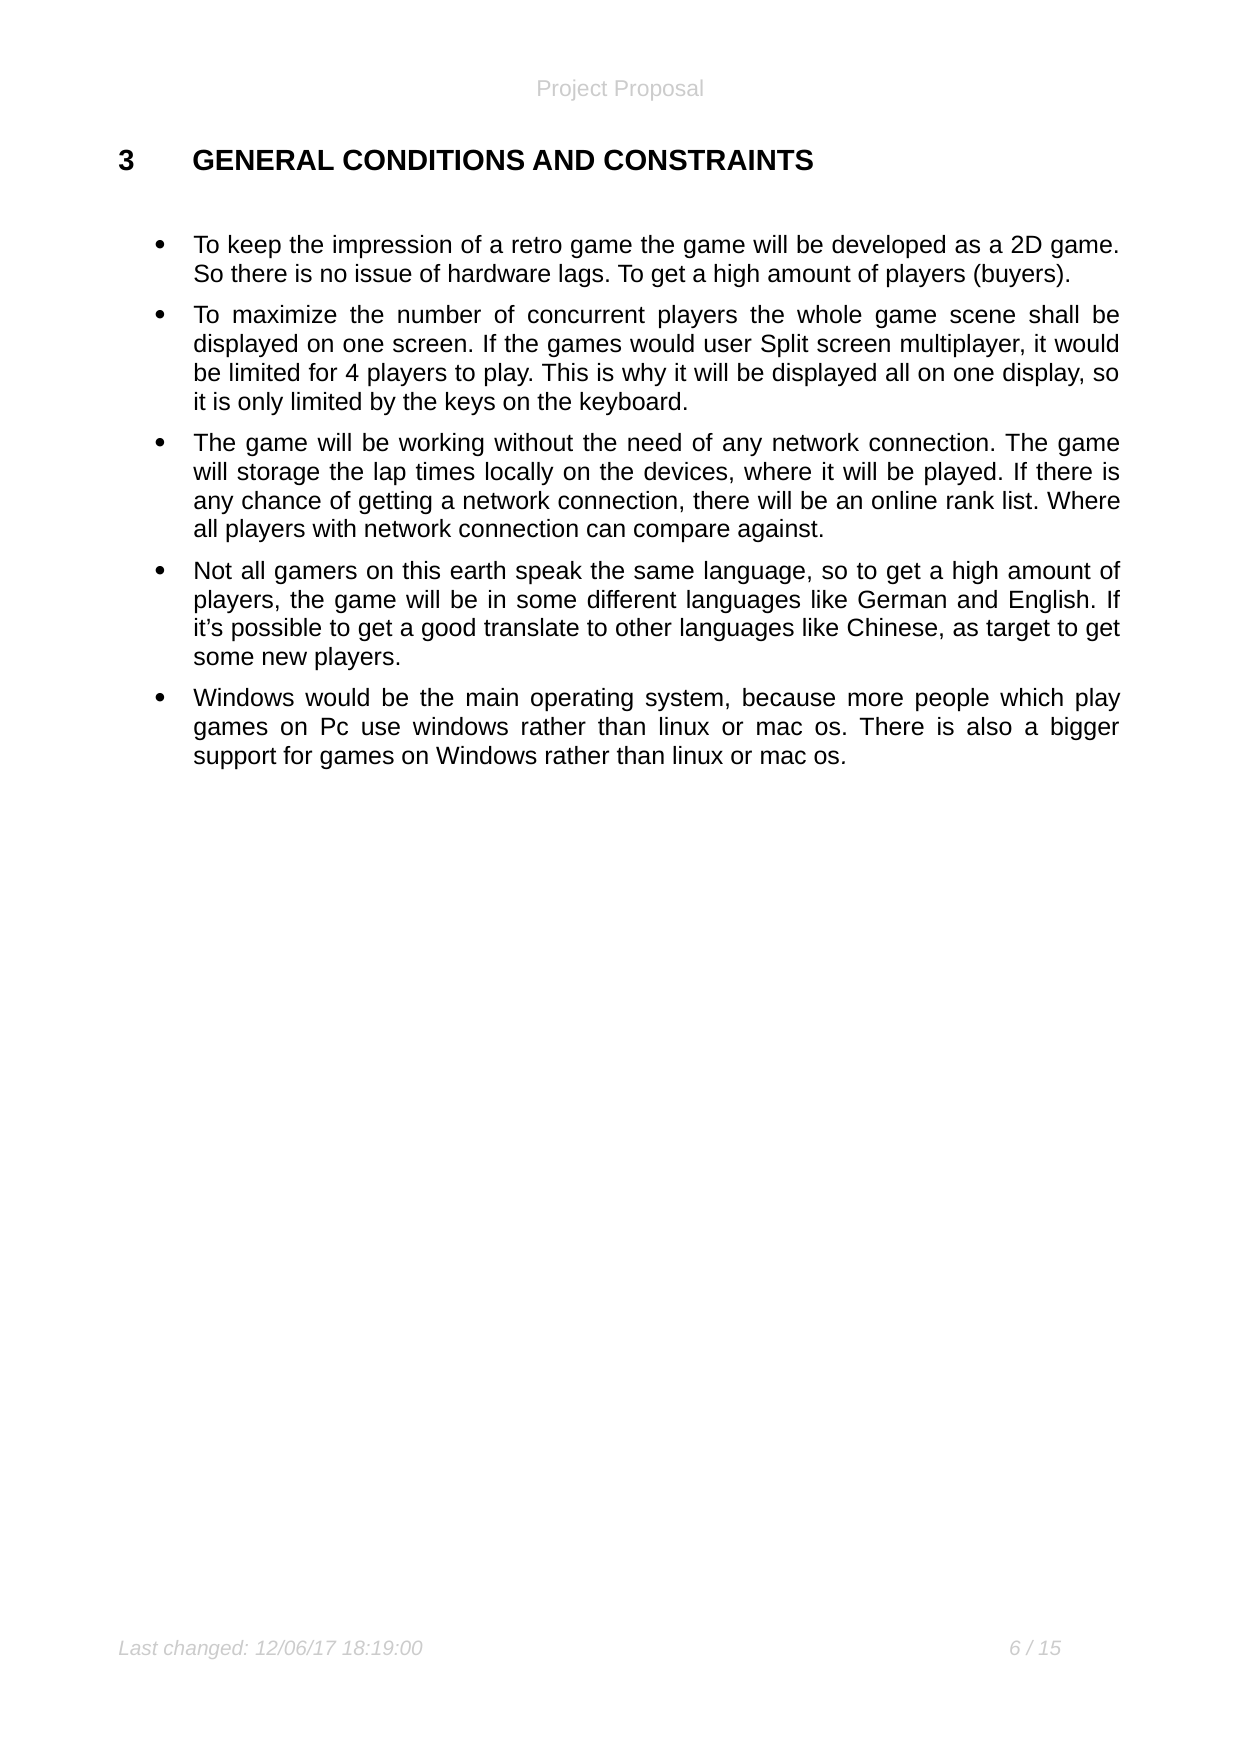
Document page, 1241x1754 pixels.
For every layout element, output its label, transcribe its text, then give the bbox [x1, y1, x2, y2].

list To keep the impression of a retro game the game will be developed as a 2D game. So there is no issue of hardware lags. To get a high amount of players (buyers). [156, 230, 1122, 288]
list Windows would be the main operating system, because more people which play games on Pc use windows rather than linux or mac os. There is also a bigger support for games on Windows rather than linux or mac os. [156, 683, 1122, 770]
list To maximize the number of concurrent players the whole game scene shall be displayed on one screen. If the games would user Split screen multiplayer, it would be limited for 4 players to play. This is why it will be displayed all on one display, so it is only limited by the keys on the keyboard. [156, 301, 1122, 416]
subtitle General Conditions and Constraints [118, 143, 1122, 177]
list Not all gamers on this earth speak the same language, so to get a high amount of players, the game will be in some different languages like German and English. If it’s possible to get a good translate to other languages like Chinese, as target to get some new players. [156, 556, 1122, 671]
list The game will be working without the need of any network connection. The game will storage the lap times locally on the devices, where it will be played. If there is any chance of getting a network connection, there will be an online rank list. Where all players with network connection can compare against. [156, 428, 1122, 543]
